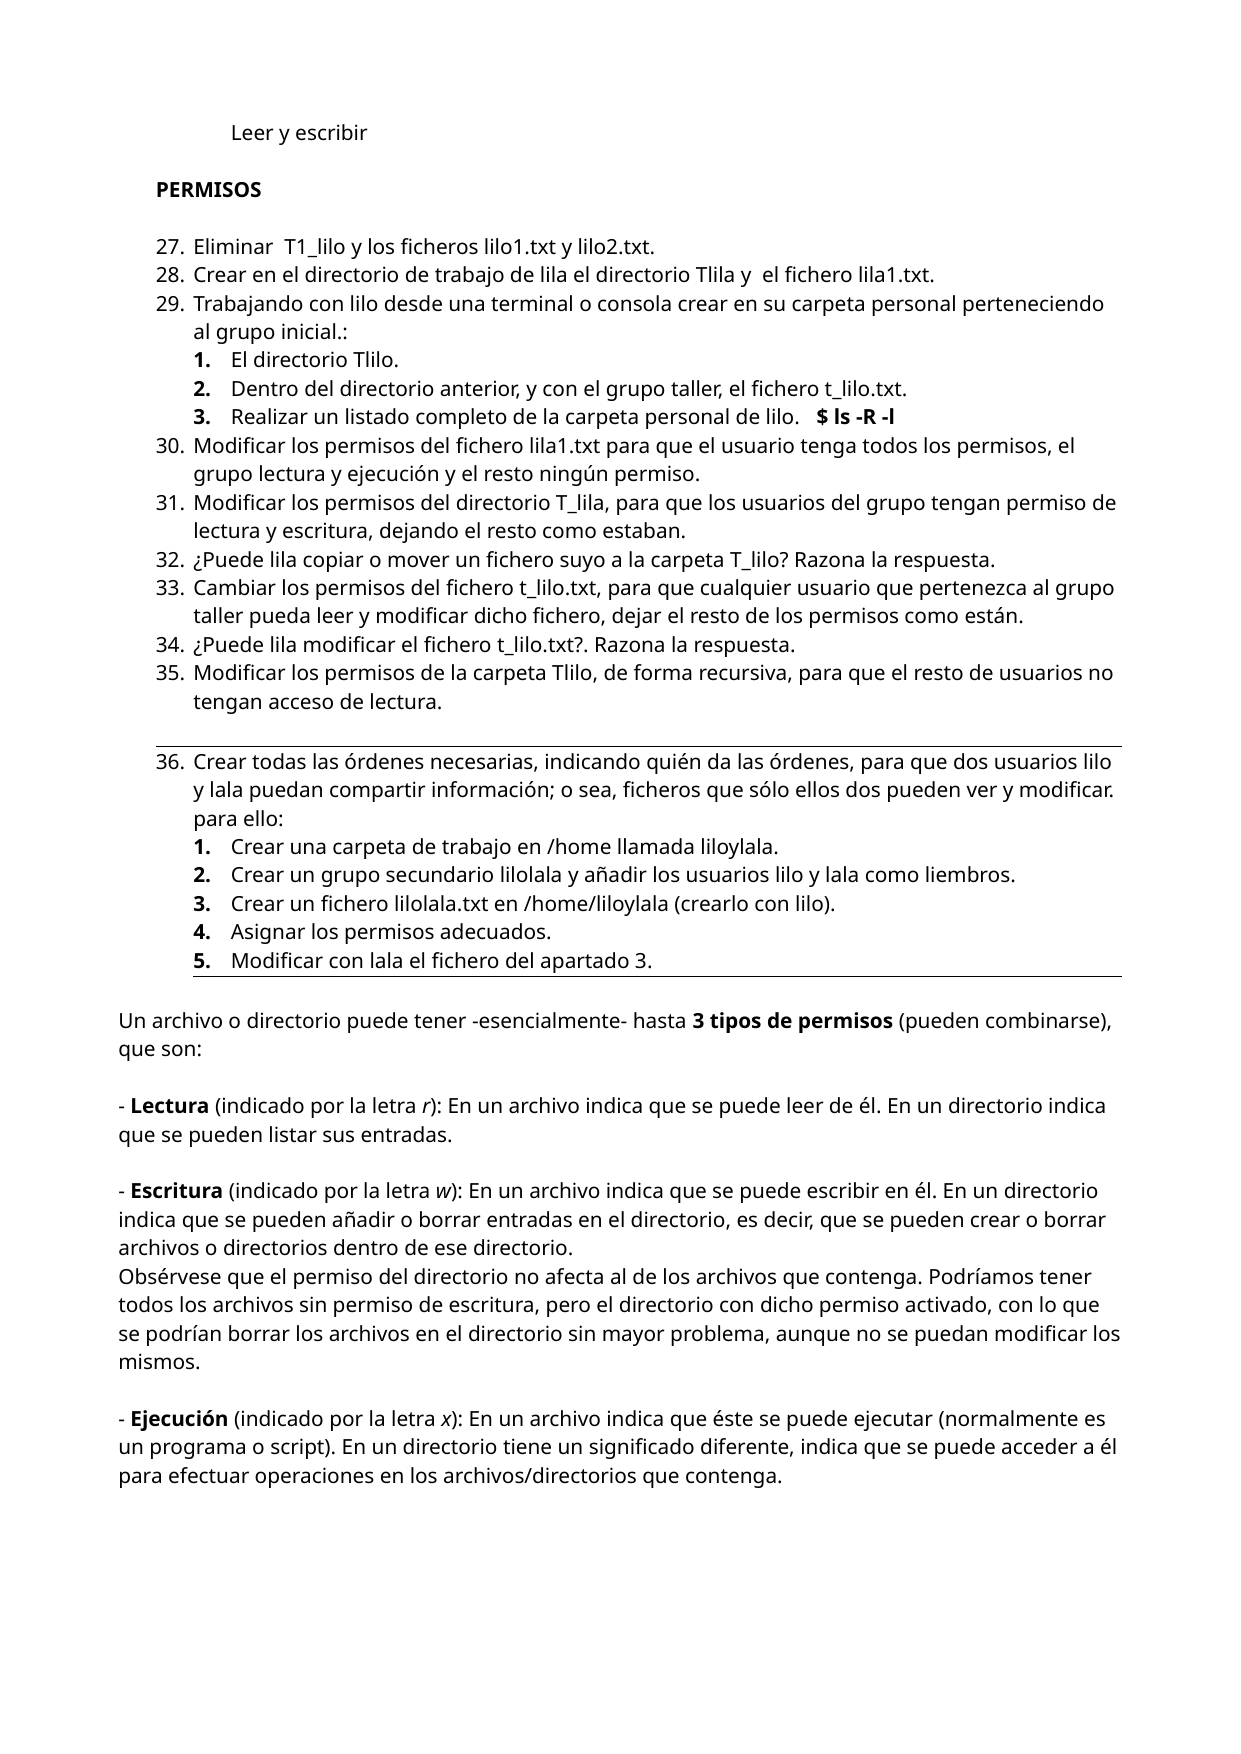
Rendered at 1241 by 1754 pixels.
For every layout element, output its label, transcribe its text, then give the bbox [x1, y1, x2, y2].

list Crear una carpeta de trabajo en /home llamada liloylala. [193, 832, 1122, 861]
list Crear en el directorio de trabajo de lila el directorio Tlila y el fichero lila1.txt. [156, 260, 1122, 289]
list Realizar un listado completo de la carpeta personal de lilo. $ ls -R -l [193, 402, 1122, 431]
list Crear todas las órdenes necesarias, indicando quién da las órdenes, para que dos usuarios lilo y lala puedan compartir información; o sea, ficheros que sólo ellos dos pueden ver y modificar. para ello: [156, 747, 1122, 832]
list ¿Puede lila modificar el fichero t_lilo.txt?. Razona la respuesta. [156, 630, 1122, 658]
list Crear un grupo secundario lilolala y añadir los usuarios lilo y lala como liembros. [193, 861, 1122, 889]
list Cambiar los permisos del fichero t_lilo.txt, para que cualquier usuario que pertenezca al grupo taller pueda leer y modificar dicho fichero, dejar el resto de los permisos como están. [156, 573, 1122, 630]
list Modificar con lala el fichero del apartado 3. [193, 946, 1122, 976]
text Un archivo o directorio puede tener -esencialmente- hasta 3 tipos de permisos (pueden combinarse), que son: - Lectura (indicado por la letra r): En un archivo indica que se puede leer de él. En un directorio indica que se pueden listar sus entradas. - Escritura (indicado por la letra w): En un archivo indica que se puede escribir en él. En un directorio indica que se pueden añadir o borrar entradas en el directorio, es decir, que se pueden crear o borrar archivos o directorios dentro de ese directorio. Obsérvese que el permiso del directorio no afecta al de los archivos que contenga. Podríamos tener todos los archivos sin permiso de escritura, pero el directorio con dicho permiso activado, con lo que se podrían borrar los archivos en el directorio sin mayor problema, aunque no se puedan modificar los mismos. - Ejecución (indicado por la letra x): En un archivo indica que éste se puede ejecutar (normalmente es un programa o script). En un directorio tiene un significado diferente, indica que se puede acceder a él para efectuar operaciones en los archivos/directorios que contenga. [118, 1006, 1122, 1518]
list Modificar los permisos de la carpeta Tlilo, de forma recursiva, para que el resto de usuarios no tengan acceso de lectura. [156, 658, 1122, 715]
list Modificar los permisos del fichero lila1.txt para que el usuario tenga todos los permisos, el grupo lectura y ejecución y el resto ningún permiso. [156, 431, 1122, 488]
list Dentro del directorio anterior, y con el grupo taller, el fichero t_lilo.txt. [193, 374, 1122, 402]
list El directorio Tlilo. [193, 346, 1122, 374]
list Eliminar T1_lilo y los ficheros lilo1.txt y lilo2.txt. [156, 232, 1122, 260]
text PERMISOS [121, 175, 1122, 203]
list Modificar los permisos del directorio T_lila, para que los usuarios del grupo tengan permiso de lectura y escritura, dejando el resto como estaban. [156, 488, 1122, 545]
list Asignar los permisos adecuados. [193, 917, 1122, 946]
list ¿Puede lila copiar o mover un fichero suyo a la carpeta T_lilo? Razona la respuesta. [156, 545, 1122, 573]
list Trabajando con lilo desde una terminal o consola crear en su carpeta personal perteneciendo al grupo inicial.: [156, 289, 1122, 346]
list Leer y escribir [193, 118, 1122, 147]
list Crear un fichero lilolala.txt en /home/liloylala (crearlo con lilo). [193, 889, 1122, 917]
